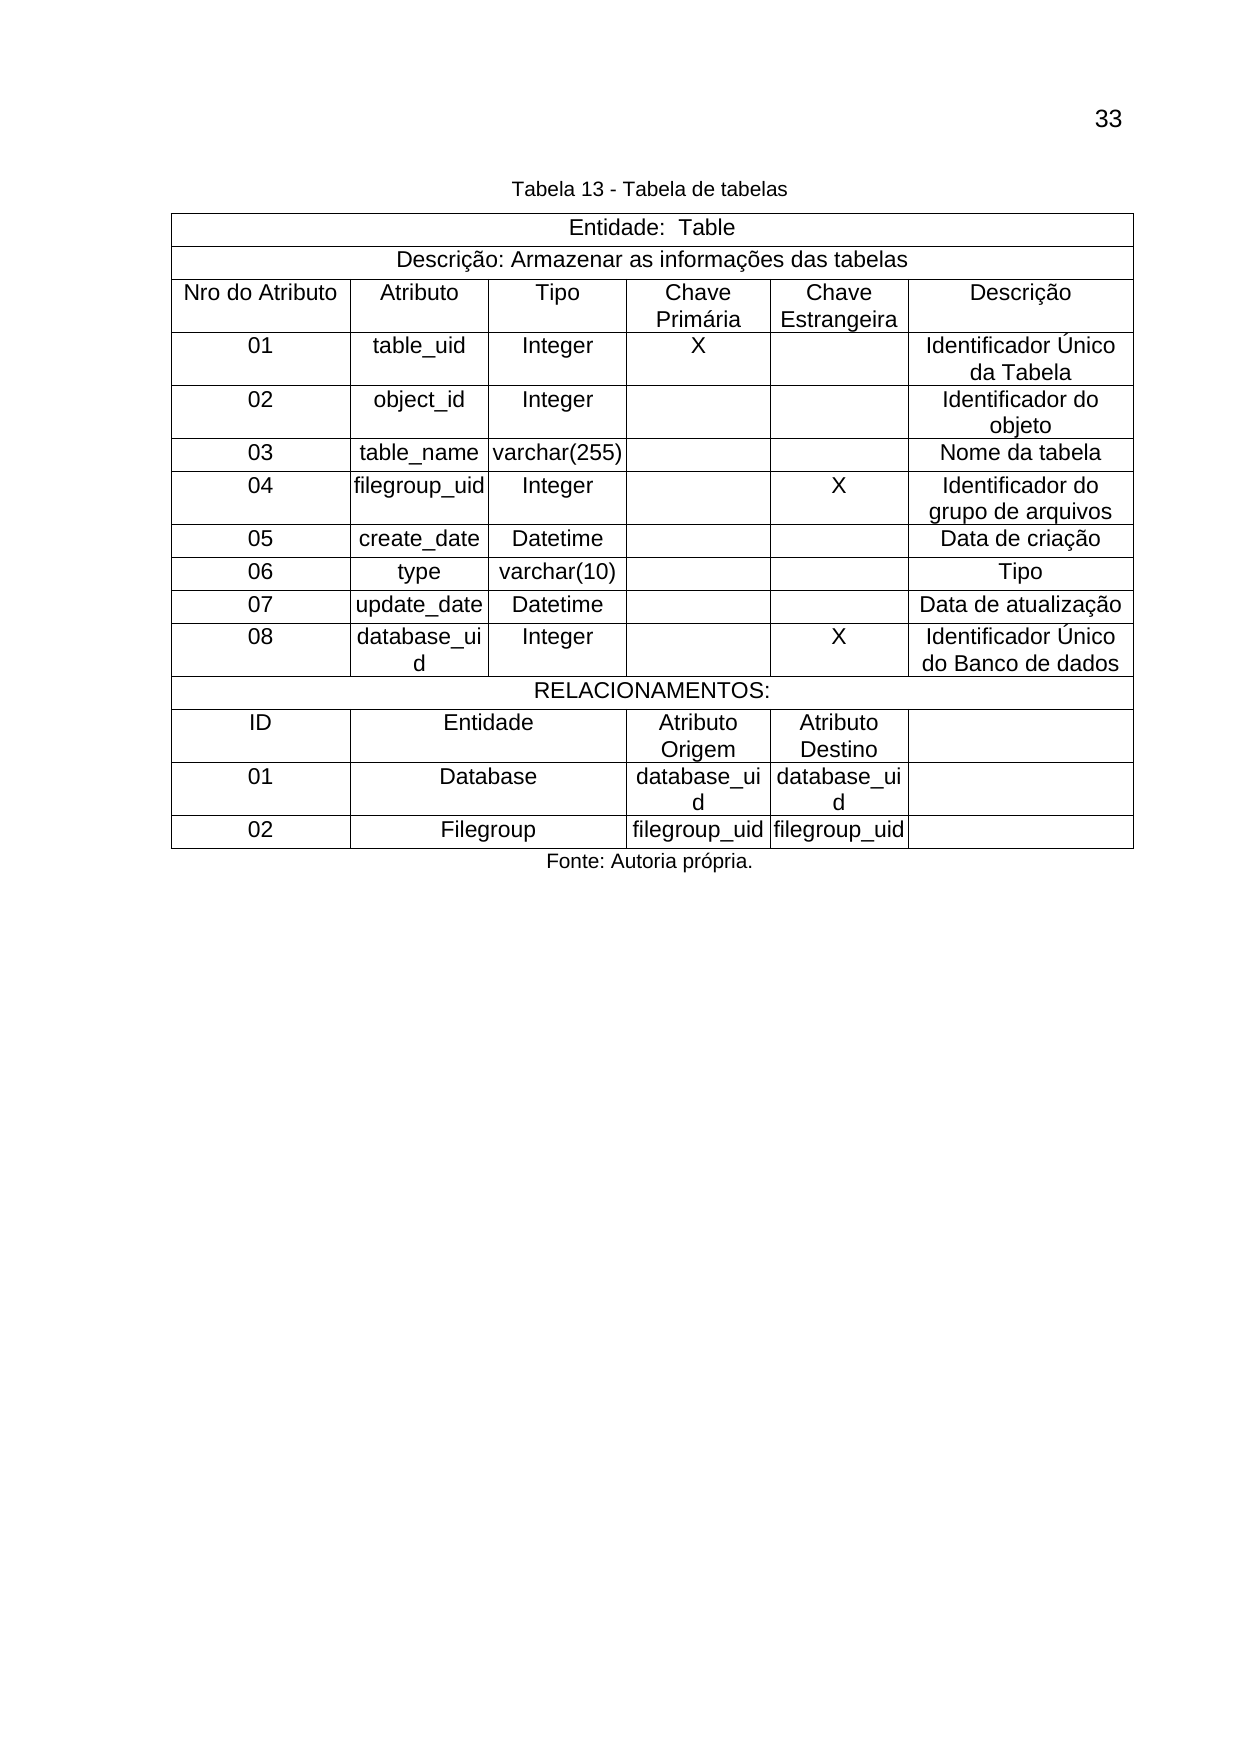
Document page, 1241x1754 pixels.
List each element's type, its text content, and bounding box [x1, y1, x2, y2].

table_cell [909, 816, 1133, 848]
table_cell X [771, 472, 908, 524]
table_cell Data de atualização [909, 591, 1133, 623]
table_cell Tipo [909, 558, 1133, 590]
table_cell Entidade [351, 710, 626, 762]
table_cell Nome da tabela [909, 439, 1133, 471]
table_cell [771, 591, 908, 623]
table_cell Atributo [351, 280, 488, 332]
table_cell 03 [172, 439, 350, 471]
table_cell [771, 386, 908, 438]
table_cell filegroup_uid [351, 472, 488, 524]
table_cell [627, 386, 770, 438]
table_cell table_name [351, 439, 488, 471]
table_cell Filegroup [351, 816, 626, 848]
table_cell [771, 333, 908, 385]
table_cell 01 [172, 763, 350, 815]
table_cell database_uid [771, 763, 908, 815]
table_cell 04 [172, 472, 350, 524]
table_cell database_uid [351, 624, 488, 676]
table_cell 05 [172, 525, 350, 557]
table_cell object_id [351, 386, 488, 438]
table_cell type [351, 558, 488, 590]
table_cell [627, 439, 770, 471]
table_cell Tipo [489, 280, 626, 332]
table_cell 07 [172, 591, 350, 623]
table_cell [627, 472, 770, 524]
table_cell filegroup_uid [627, 816, 770, 848]
table_cell Integer [489, 472, 626, 524]
table_cell Identificador do objeto [909, 386, 1133, 438]
table_cell [771, 525, 908, 557]
table_cell update_date [351, 591, 488, 623]
table_cell [909, 710, 1133, 762]
table_cell table_uid [351, 333, 488, 385]
table_cell Atributo Destino [771, 710, 908, 762]
table_cell Chave Primária [627, 280, 770, 332]
table_cell Descrição: Armazenar as informações das tabelas [172, 247, 1133, 279]
table_cell Identificador Único da Tabela [909, 333, 1133, 385]
table_cell X [771, 624, 908, 676]
table_cell create_date [351, 525, 488, 557]
table_cell 02 [172, 816, 350, 848]
table_header Entidade: Table [172, 214, 1133, 246]
table_cell database_uid [627, 763, 770, 815]
table_cell Integer [489, 333, 626, 385]
table_cell ID [172, 710, 350, 762]
table_cell [771, 439, 908, 471]
table_cell Nro do Atributo [172, 280, 350, 332]
table_cell Integer [489, 386, 626, 438]
table_cell Identificador do grupo de arquivos [909, 472, 1133, 524]
table_cell [909, 763, 1133, 815]
table_cell Datetime [489, 591, 626, 623]
table_cell [627, 624, 770, 676]
table_cell Chave Estrangeira [771, 280, 908, 332]
table_cell varchar(10) [489, 558, 626, 590]
table_cell 08 [172, 624, 350, 676]
table_cell 06 [172, 558, 350, 590]
table_cell Identificador Único do Banco de dados [909, 624, 1133, 676]
table_cell Database [351, 763, 626, 815]
table_cell Atributo Origem [627, 710, 770, 762]
table_cell [627, 525, 770, 557]
table_cell [771, 558, 908, 590]
table_cell [627, 591, 770, 623]
table_cell Datetime [489, 525, 626, 557]
table_cell Integer [489, 624, 626, 676]
table_cell Data de criação [909, 525, 1133, 557]
table_cell Descrição [909, 280, 1133, 332]
table_cell 01 [172, 333, 350, 385]
table_cell RELACIONAMENTOS: [172, 677, 1133, 709]
table_cell [627, 558, 770, 590]
text Fonte: Autoria própria. [177, 849, 1122, 873]
text Tabela 13 - Tabela de tabelas [177, 177, 1122, 201]
table_cell 02 [172, 386, 350, 438]
table_cell filegroup_uid [771, 816, 908, 848]
table_cell X [627, 333, 770, 385]
table_cell varchar(255) [489, 439, 626, 471]
